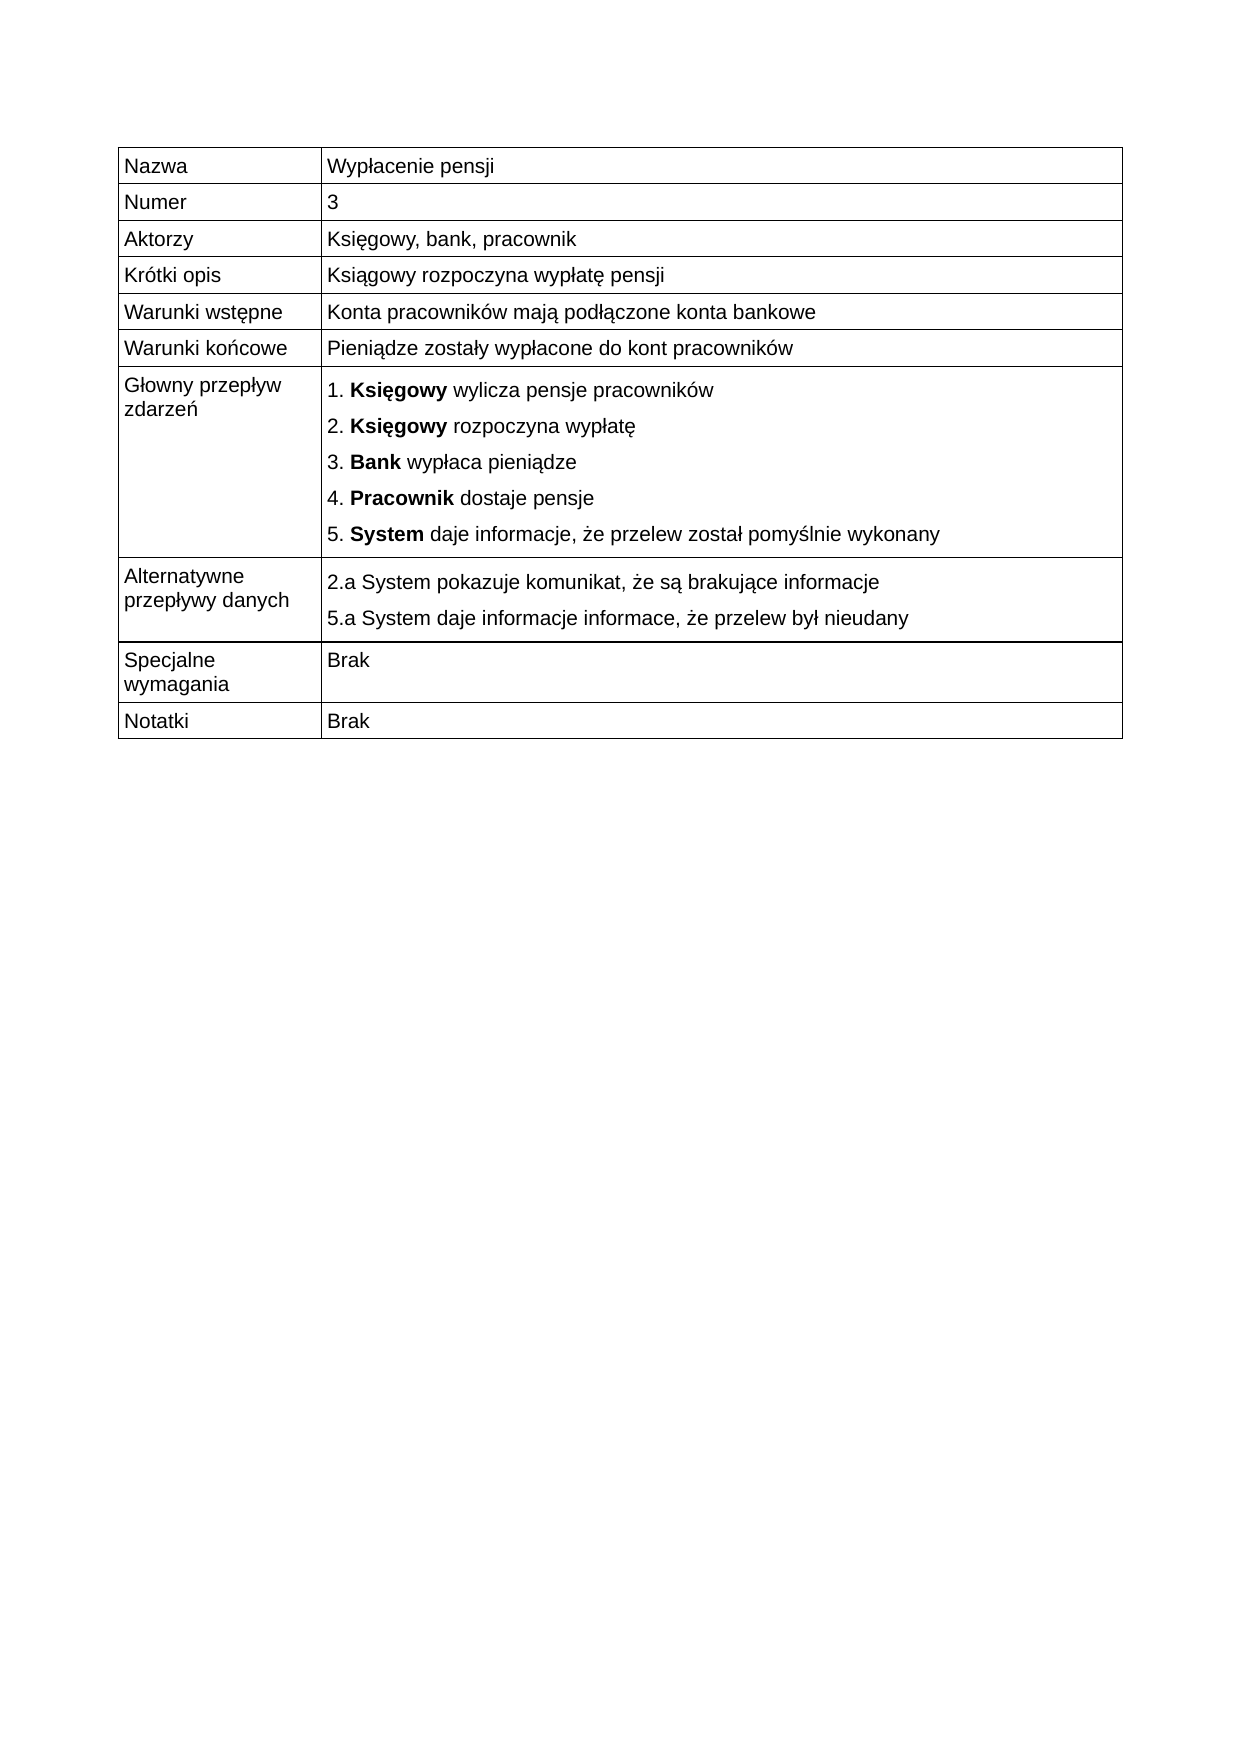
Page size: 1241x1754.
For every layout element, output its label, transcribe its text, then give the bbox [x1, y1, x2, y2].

table_cell Numer [119, 184, 321, 220]
table_cell Aktorzy [119, 221, 321, 256]
table_cell Warunki końcowe [119, 330, 321, 366]
table_cell Ksiągowy rozpoczyna wypłatę pensji [322, 257, 1122, 293]
table_cell Pieniądze zostały wypłacone do kont pracowników [322, 330, 1122, 366]
table_cell Głowny przepływ zdarzeń [119, 367, 321, 557]
table_cell Konta pracowników mają podłączone konta bankowe [322, 294, 1122, 329]
table_header Wypłacenie pensji [322, 148, 1122, 183]
table_header Nazwa [119, 148, 321, 183]
table_cell Notatki [119, 703, 321, 738]
table_cell 3 [322, 184, 1122, 220]
table_cell Księgowy, bank, pracownik [322, 221, 1122, 256]
table_cell Alternatywne przepływy danych [119, 558, 321, 641]
table_cell Brak [322, 643, 1122, 702]
table_cell Specjalne wymagania [119, 643, 321, 702]
table_cell 2.a System pokazuje komunikat, że są brakujące informacje 5.a System daje informacje informace, że przelew był nieudany [322, 558, 1122, 641]
table_cell Krótki opis [119, 257, 321, 293]
table_cell 1. Księgowy wylicza pensje pracowników 2. Księgowy rozpoczyna wypłatę 3. Bank wypłaca pieniądze 4. Pracownik dostaje pensje 5. System daje informacje, że przelew został pomyślnie wykonany [322, 367, 1122, 557]
table_cell Warunki wstępne [119, 294, 321, 329]
table_cell Brak [322, 703, 1122, 738]
